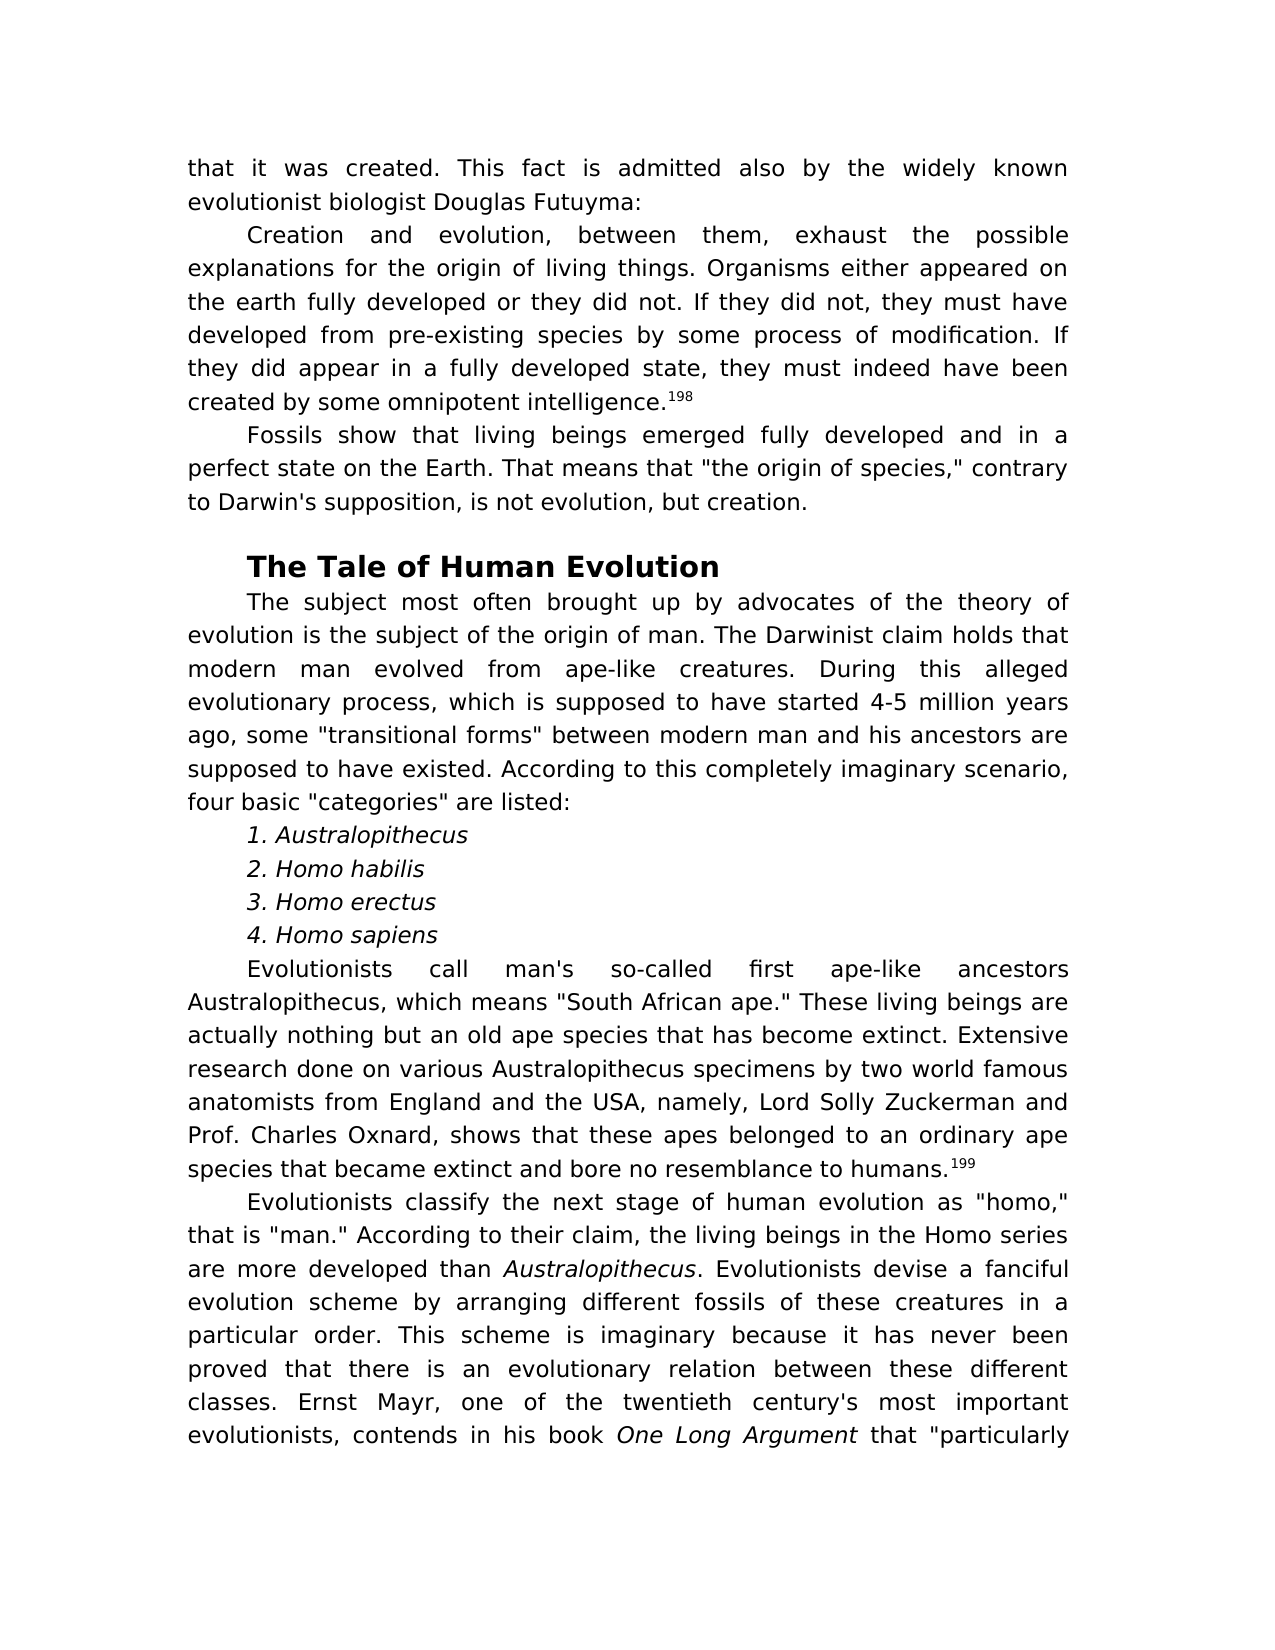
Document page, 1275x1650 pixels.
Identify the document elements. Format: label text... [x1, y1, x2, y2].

text The Tale of Human Evolution [187, 550, 1070, 584]
text that it was created. This fact is admitted also by the widely known evolutionist biologist Douglas Futuyma: [187, 150, 1070, 217]
text Fossils show that living beings emerged fully developed and in a perfect state on the Earth. That means that "the origin of species," contrary to Darwin's supposition, is not evolution, but creation. [187, 417, 1070, 517]
text Evolutionists call man's so-called first ape-like ancestors Australopithecus, which means "South African ape." These living beings are actually nothing but an old ape species that has become extinct. Extensive research done on various Australopithecus specimens by two world famous anatomists from England and the USA, namely, Lord Solly Zuckerman and Prof. Charles Oxnard, shows that these apes belonged to an ordinary ape species that became extinct and bore no resemblance to humans.199 [187, 951, 1070, 1184]
text The subject most often brought up by advocates of the theory of evolution is the subject of the origin of man. The Darwinist claim holds that modern man evolved from ape-like creatures. During this alleged evolutionary process, which is supposed to have started 4-5 million years ago, some "transitional forms" between modern man and his ancestors are supposed to have existed. According to this completely imaginary scenario, four basic "categories" are listed: [187, 584, 1070, 817]
text Creation and evolution, between them, exhaust the possible explanations for the origin of living things. Organisms either appeared on the earth fully developed or they did not. If they did not, they must have developed from pre-existing species by some process of modification. If they did appear in a fully developed state, they must indeed have been created by some omnipotent intelligence.198 [187, 217, 1070, 417]
text Evolutionists classify the next stage of human evolution as "homo," that is "man." According to their claim, the living beings in the Homo series are more developed than Australopithecus. Evolutionists devise a fanciful evolution scheme by arranging different fossils of these creatures in a particular order. This scheme is imaginary because it has never been proved that there is an evolutionary relation between these different classes. Ernst Mayr, one of the twentieth century's most important evolutionists, contends in his book One Long Argument that "particularly [187, 1184, 1070, 1451]
text 1. Australopithecus [187, 817, 1070, 851]
text 4. Homo sapiens [187, 917, 1070, 951]
text 3. Homo erectus [187, 884, 1070, 917]
text 2. Homo habilis [187, 851, 1070, 884]
